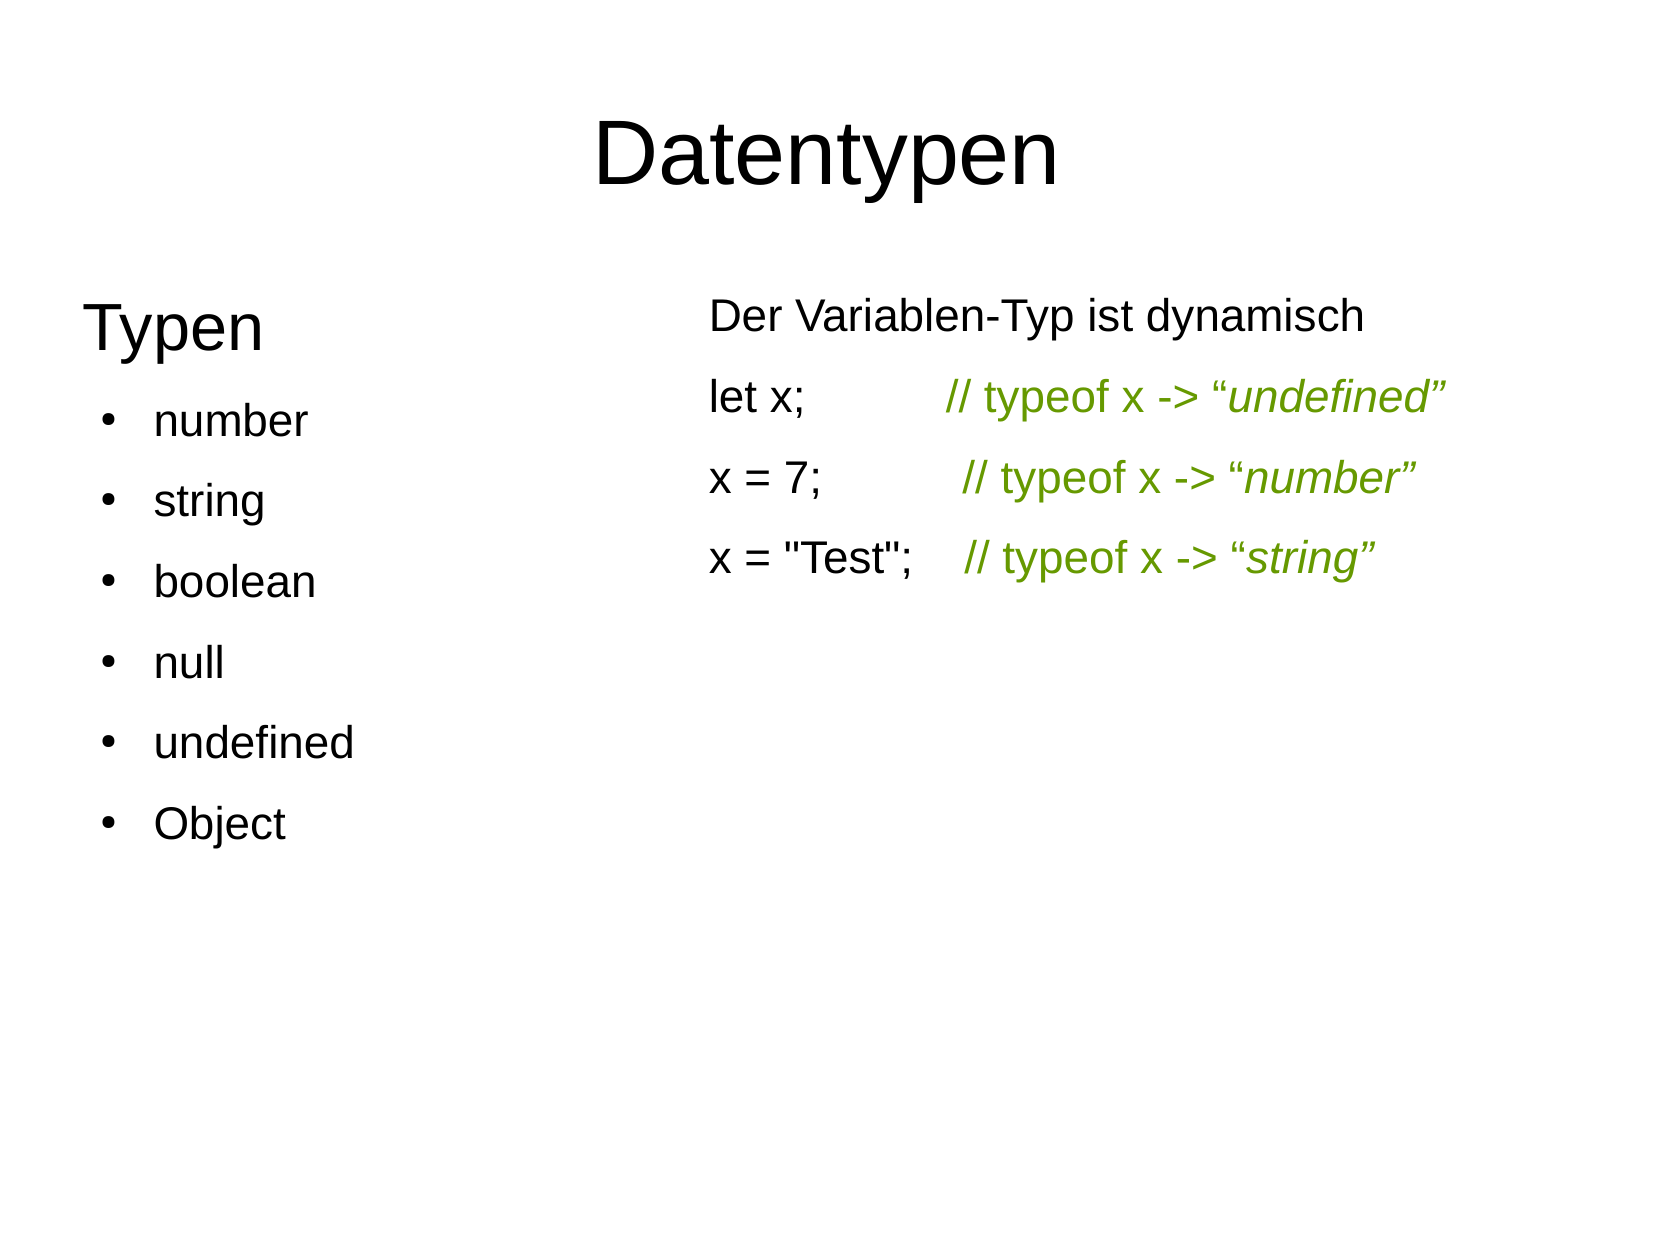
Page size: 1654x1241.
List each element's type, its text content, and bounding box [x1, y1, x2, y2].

list Typen number string boolean null undefined Object [82, 290, 532, 1109]
list Der Variablen-Typ ist dynamisch let x; // typeof x -> “undefined” x = 7; // typeof x -> “number” x = "Test"; // typeof x -> “string” [708, 290, 1572, 1109]
title Datentypen [82, 49, 1571, 257]
